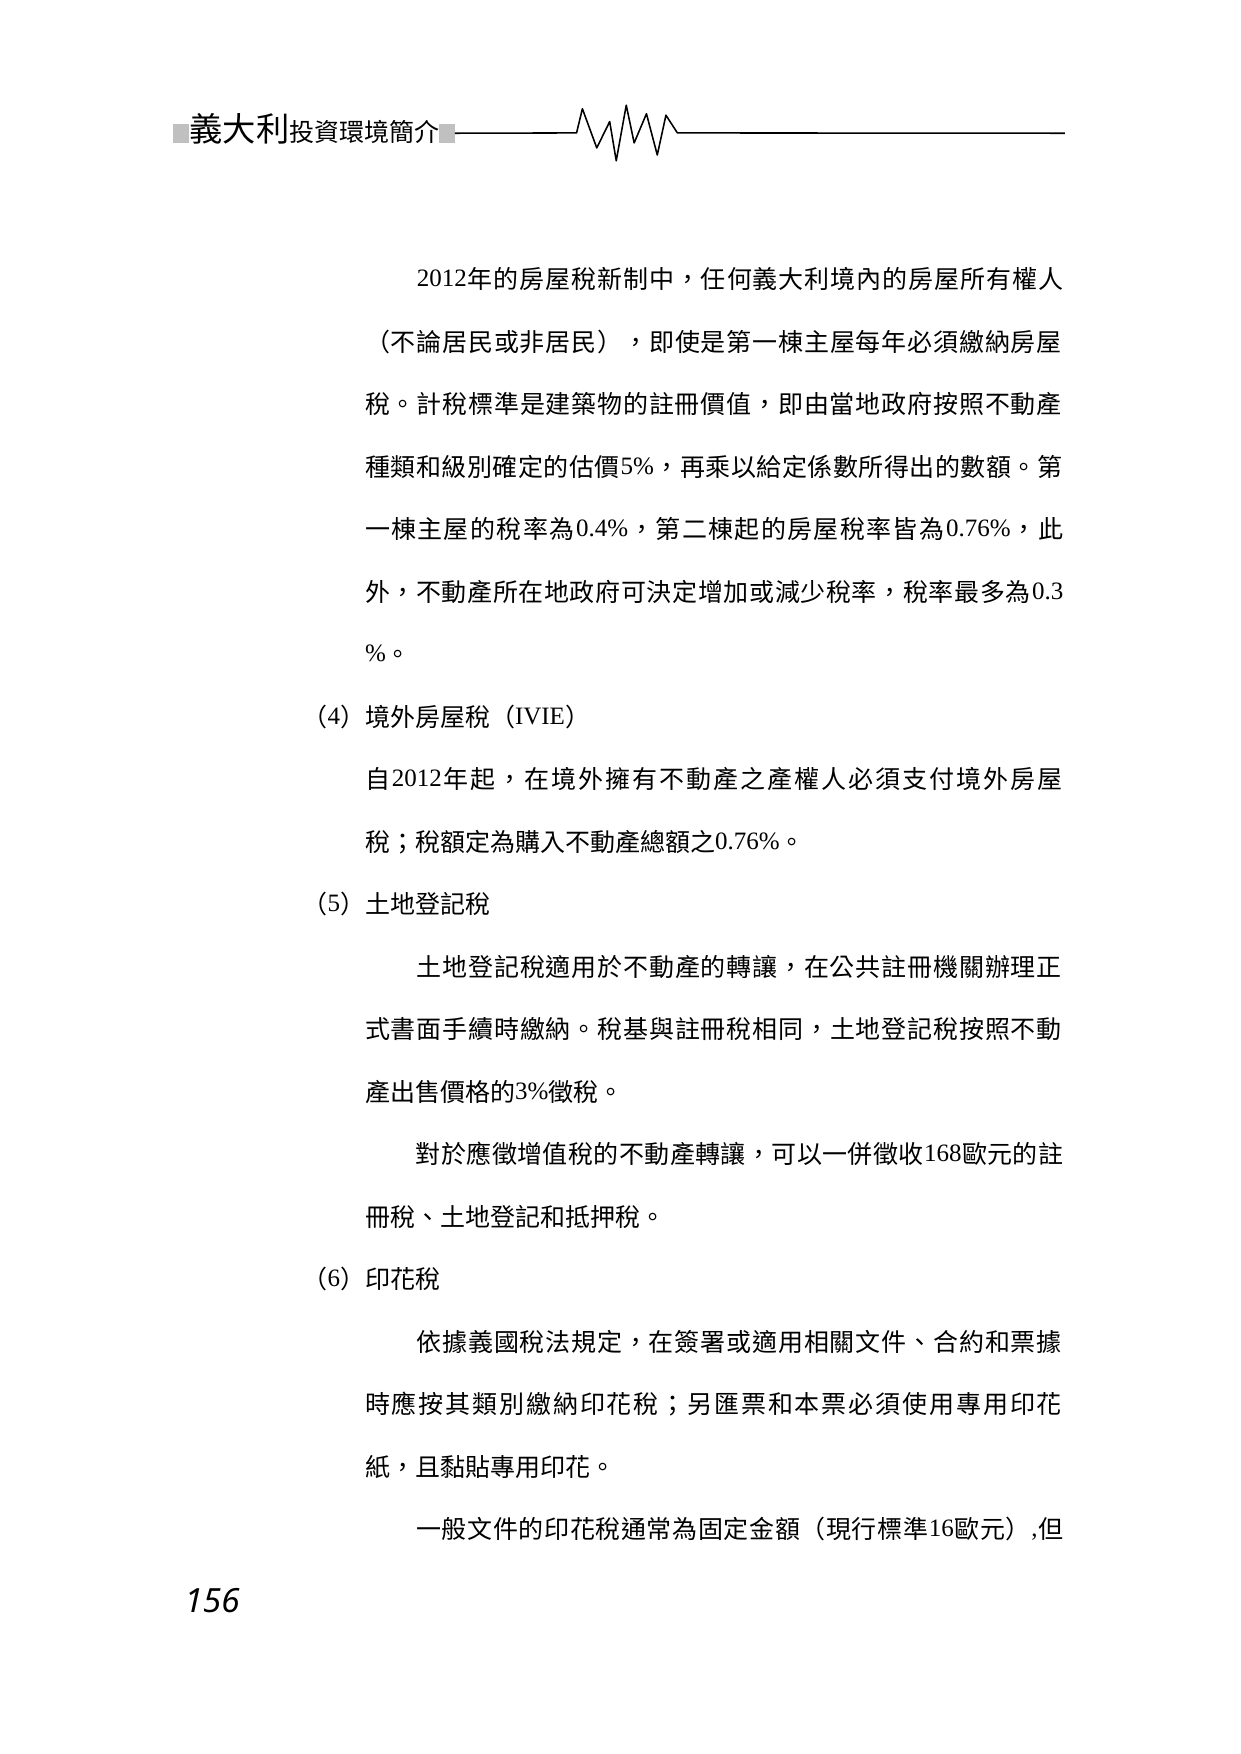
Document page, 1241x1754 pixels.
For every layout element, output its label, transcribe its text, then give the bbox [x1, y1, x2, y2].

text 自2012年起，在境外擁有不動產之產權人必須支付境外房屋稅；稅額定為購入不動產總額之0.76%。 [302, 736, 1063, 861]
text 依據義國稅法規定，在簽署或適用相關文件、合約和票據時應按其類別繳納印花稅；另匯票和本票必須使用專用印花紙，且黏貼專用印花。 [302, 1299, 1063, 1486]
text 一般文件的印花稅通常為固定金額（現行標準16歐元）,但 [302, 1486, 1063, 1549]
text 2012年的房屋稅新制中，任何義大利境內的房屋所有權人（不論居民或非居民），即使是第一棟主屋每年必須繳納房屋稅。計稅標準是建築物的註冊價值，即由當地政府按照不動產種類和級別確定的估價5%，再乘以給定係數所得出的數額。第一棟主屋的稅率為0.4%，第二棟起的房屋稅率皆為0.76%，此外，不動產所在地政府可決定增加或減少稅率，稅率最多為0.3%。 [302, 236, 1063, 674]
text 對於應徵增值稅的不動產轉讓，可以一併徵收168歐元的註冊稅、土地登記和抵押稅。 [302, 1111, 1063, 1236]
text （5）土地登記稅 [302, 861, 1063, 924]
text （6）印花稅 [302, 1236, 1063, 1299]
text 土地登記稅適用於不動產的轉讓，在公共註冊機關辦理正式書面手續時繳納。稅基與註冊稅相同，土地登記稅按照不動產出售價格的3%徵稅。 [302, 924, 1063, 1111]
text （4）境外房屋稅（IVIE） [302, 674, 1063, 736]
